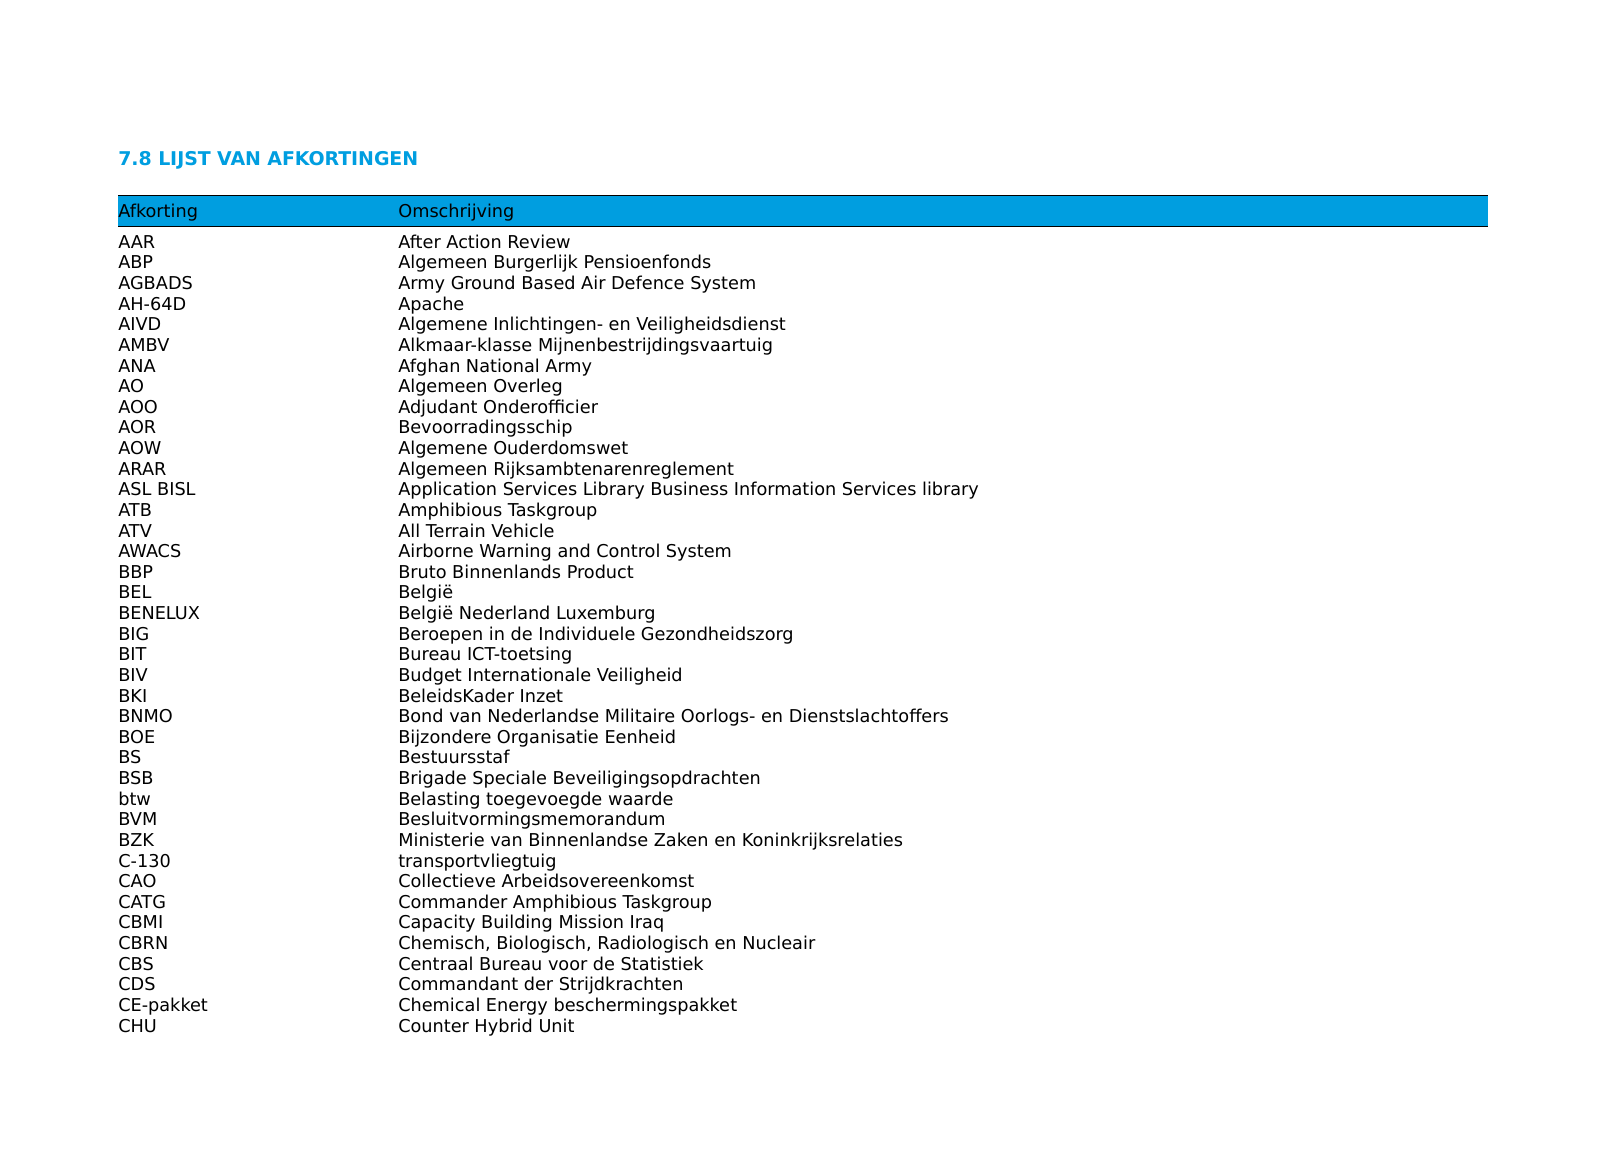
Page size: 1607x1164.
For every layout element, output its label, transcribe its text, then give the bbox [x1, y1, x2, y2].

table_header Omschrijving [392, 196, 1488, 226]
table_cell AMBV [118, 335, 392, 356]
table_cell Beroepen in de Individuele Gezondheidszorg [392, 624, 1488, 644]
table_cell Algemeen Overleg [392, 376, 1488, 397]
table_cell Collectieve Arbeidsovereenkomst [392, 871, 1488, 892]
table_cell Chemisch, Biologisch, Radiologisch en Nucleair [392, 933, 1488, 954]
table_cell Bureau ICT-toetsing [392, 644, 1488, 665]
table_cell CDS [118, 974, 392, 995]
table_cell ABP [118, 253, 392, 273]
table_cell AH-64D [118, 294, 392, 314]
table_cell Chemical Energy beschermingspakket [392, 995, 1488, 1016]
table_cell BIT [118, 644, 392, 665]
table_cell CBMI [118, 913, 392, 933]
table_cell BeleidsKader Inzet [392, 686, 1488, 706]
table_cell Amphibious Taskgroup [392, 500, 1488, 521]
table_cell Airborne Warning and Control System [392, 541, 1488, 562]
table_cell btw [118, 789, 392, 809]
table_cell BEL [118, 583, 392, 603]
table_cell België Nederland Luxemburg [392, 603, 1488, 624]
table_cell AWACS [118, 541, 392, 562]
table_cell AO [118, 376, 392, 397]
table_cell CAO [118, 871, 392, 892]
table_cell Bestuursstaf [392, 748, 1488, 768]
table_cell Algemeen Rijksambtenarenreglement [392, 459, 1488, 479]
table_cell Algemeen Burgerlijk Pensioenfonds [392, 253, 1488, 273]
table_cell Algemene Inlichtingen- en Veiligheidsdienst [392, 314, 1488, 335]
table_cell BS [118, 748, 392, 768]
table_cell Commandant der Strijdkrachten [392, 974, 1488, 995]
table_cell Ministerie van Binnenlandse Zaken en Koninkrijksrelaties [392, 830, 1488, 851]
table_cell BZK [118, 830, 392, 851]
table_cell AGBADS [118, 273, 392, 294]
table_cell CE-pakket [118, 995, 392, 1016]
table_cell AIVD [118, 314, 392, 335]
table_cell Besluitvormingsmemorandum [392, 809, 1488, 830]
table_cell transportvliegtuig [392, 851, 1488, 871]
table_cell Afghan National Army [392, 356, 1488, 376]
table_cell BBP [118, 562, 392, 582]
table_cell Brigade Speciale Beveiligingsopdrachten [392, 768, 1488, 789]
table_cell After Action Review [392, 227, 1488, 252]
table_cell BENELUX [118, 603, 392, 624]
table_cell BIV [118, 665, 392, 686]
table_cell Alkmaar-klasse Mijnenbestrijdingsvaartuig [392, 335, 1488, 356]
table_cell C-130 [118, 851, 392, 871]
table_cell Bijzondere Organisatie Eenheid [392, 727, 1488, 747]
table_cell Counter Hybrid Unit [392, 1016, 1488, 1036]
table_cell CATG [118, 892, 392, 912]
table_cell Commander Amphibious Taskgroup [392, 892, 1488, 912]
table_cell ATV [118, 521, 392, 541]
table_cell Capacity Building Mission Iraq [392, 913, 1488, 933]
table_cell AOO [118, 397, 392, 417]
table_cell AOR [118, 418, 392, 438]
table_cell ATB [118, 500, 392, 521]
table_cell ASL BISL [118, 479, 392, 500]
table_cell CBS [118, 954, 392, 974]
table_cell BOE [118, 727, 392, 747]
table_cell Army Ground Based Air Defence System [392, 273, 1488, 294]
table_cell CBRN [118, 933, 392, 954]
subtitle 7.8 LIJST VAN AFKORTINGEN [118, 148, 1488, 170]
table_cell België [392, 583, 1488, 603]
table_cell Adjudant Onderofficier [392, 397, 1488, 417]
table_cell Centraal Bureau voor de Statistiek [392, 954, 1488, 974]
table_cell BIG [118, 624, 392, 644]
table_cell CHU [118, 1016, 392, 1036]
table_cell ANA [118, 356, 392, 376]
table_cell BNMO [118, 706, 392, 727]
table_cell Algemene Ouderdomswet [392, 438, 1488, 459]
table_cell Application Services Library Business Information Services library [392, 479, 1488, 500]
table_cell Belasting toegevoegde waarde [392, 789, 1488, 809]
table_cell BSB [118, 768, 392, 789]
table_cell Bevoorradingsschip [392, 418, 1488, 438]
table_cell BKI [118, 686, 392, 706]
table_cell Bond van Nederlandse Militaire Oorlogs- en Dienstslachtoffers [392, 706, 1488, 727]
table_cell BVM [118, 809, 392, 830]
table_cell ARAR [118, 459, 392, 479]
table_cell AOW [118, 438, 392, 459]
table_header Afkorting [118, 196, 392, 226]
table_cell Bruto Binnenlands Product [392, 562, 1488, 582]
table_cell Apache [392, 294, 1488, 314]
table_cell AAR [118, 227, 392, 252]
table_cell All Terrain Vehicle [392, 521, 1488, 541]
table_cell Budget Internationale Veiligheid [392, 665, 1488, 686]
